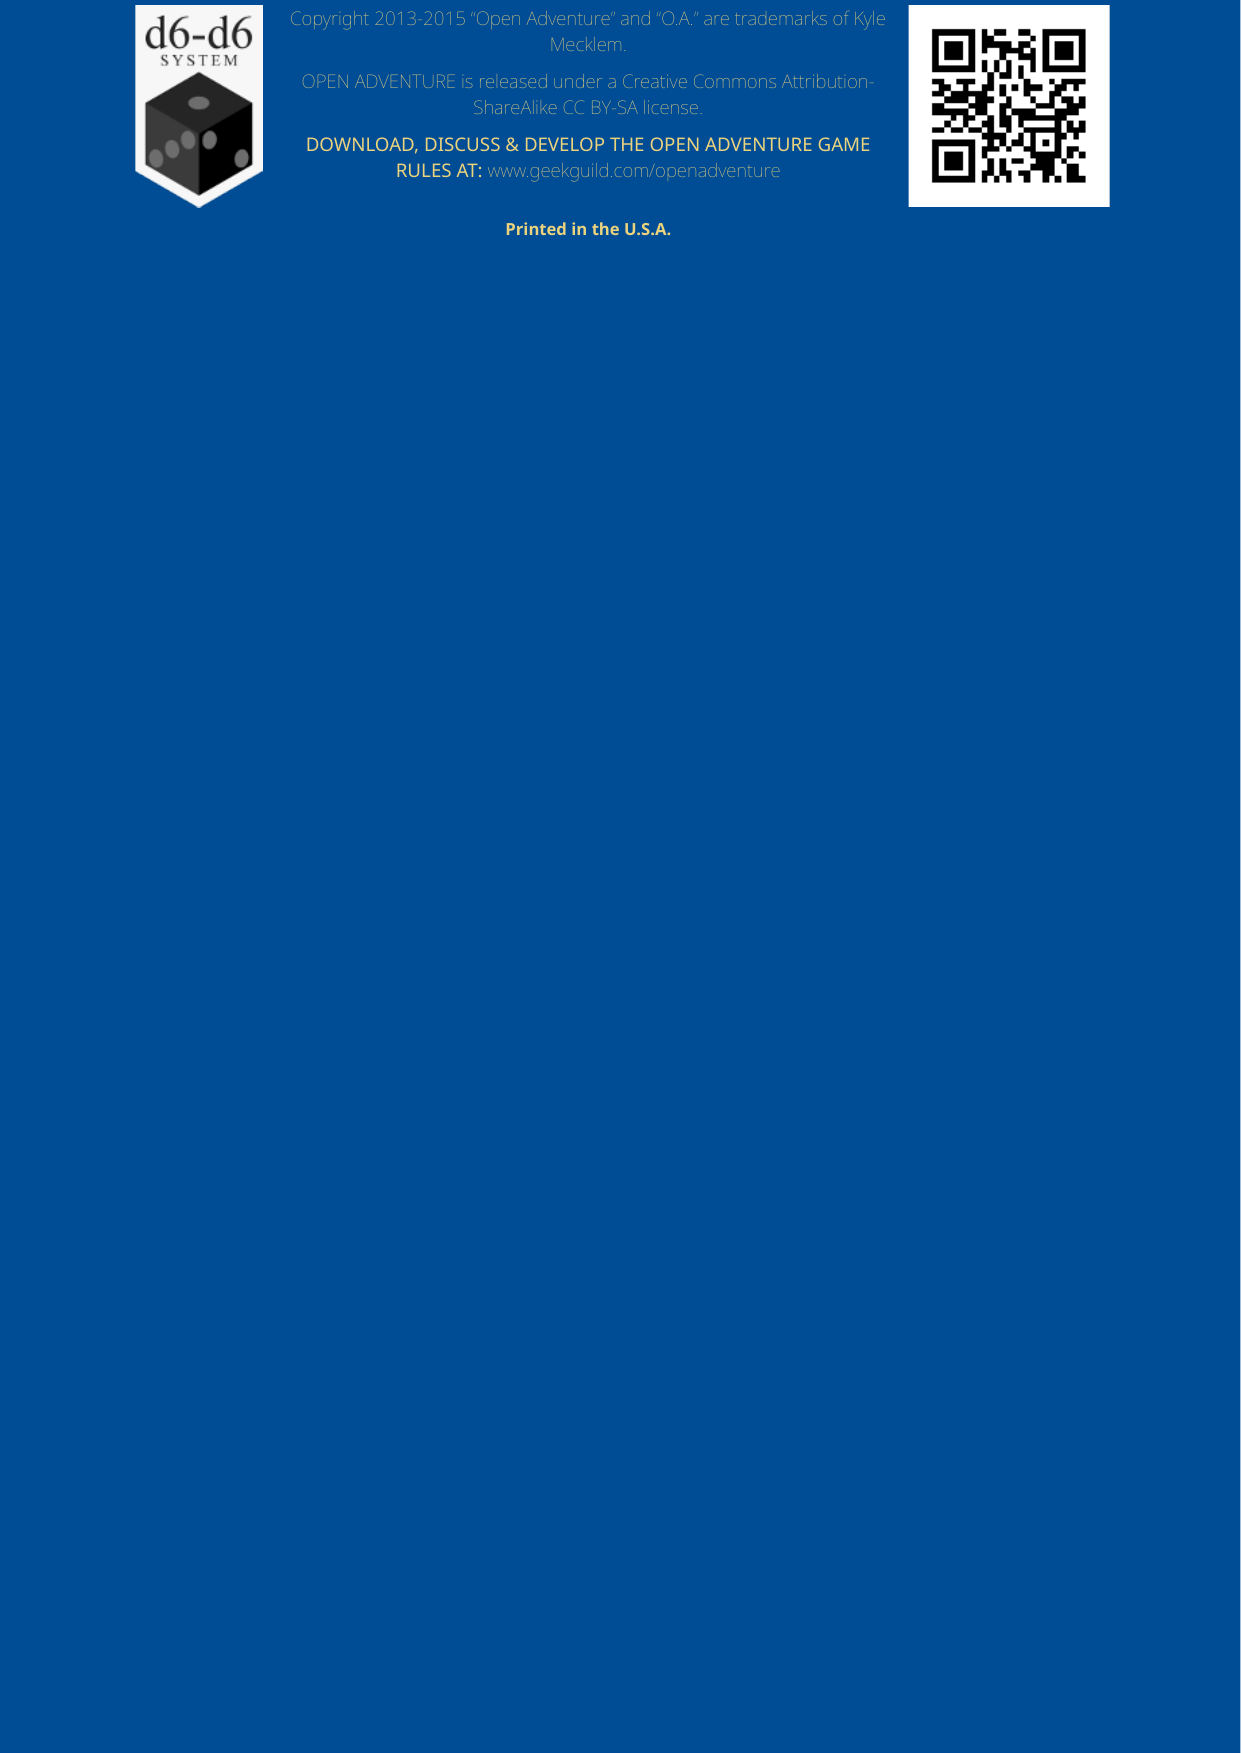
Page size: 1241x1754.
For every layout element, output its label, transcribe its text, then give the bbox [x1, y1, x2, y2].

picture [135, 5, 263, 208]
table_header [124, 0, 274, 288]
table_header Copyright 2013-2015 “Open Adventure” and “O.A.” are trademarks of Kyle Mecklem. OPEN ADVENTURE is released under a Creative Commons Attribution-ShareAlike CC BY-SA license. DOWNLOAD, DISCUSS & DEVELOP THE OPEN ADVENTURE GAME RULES AT: www.geekguild.com/openadventure Printed in the U.S.A. [274, 0, 902, 288]
picture [908, 5, 1110, 207]
table_header [902, 0, 1116, 288]
